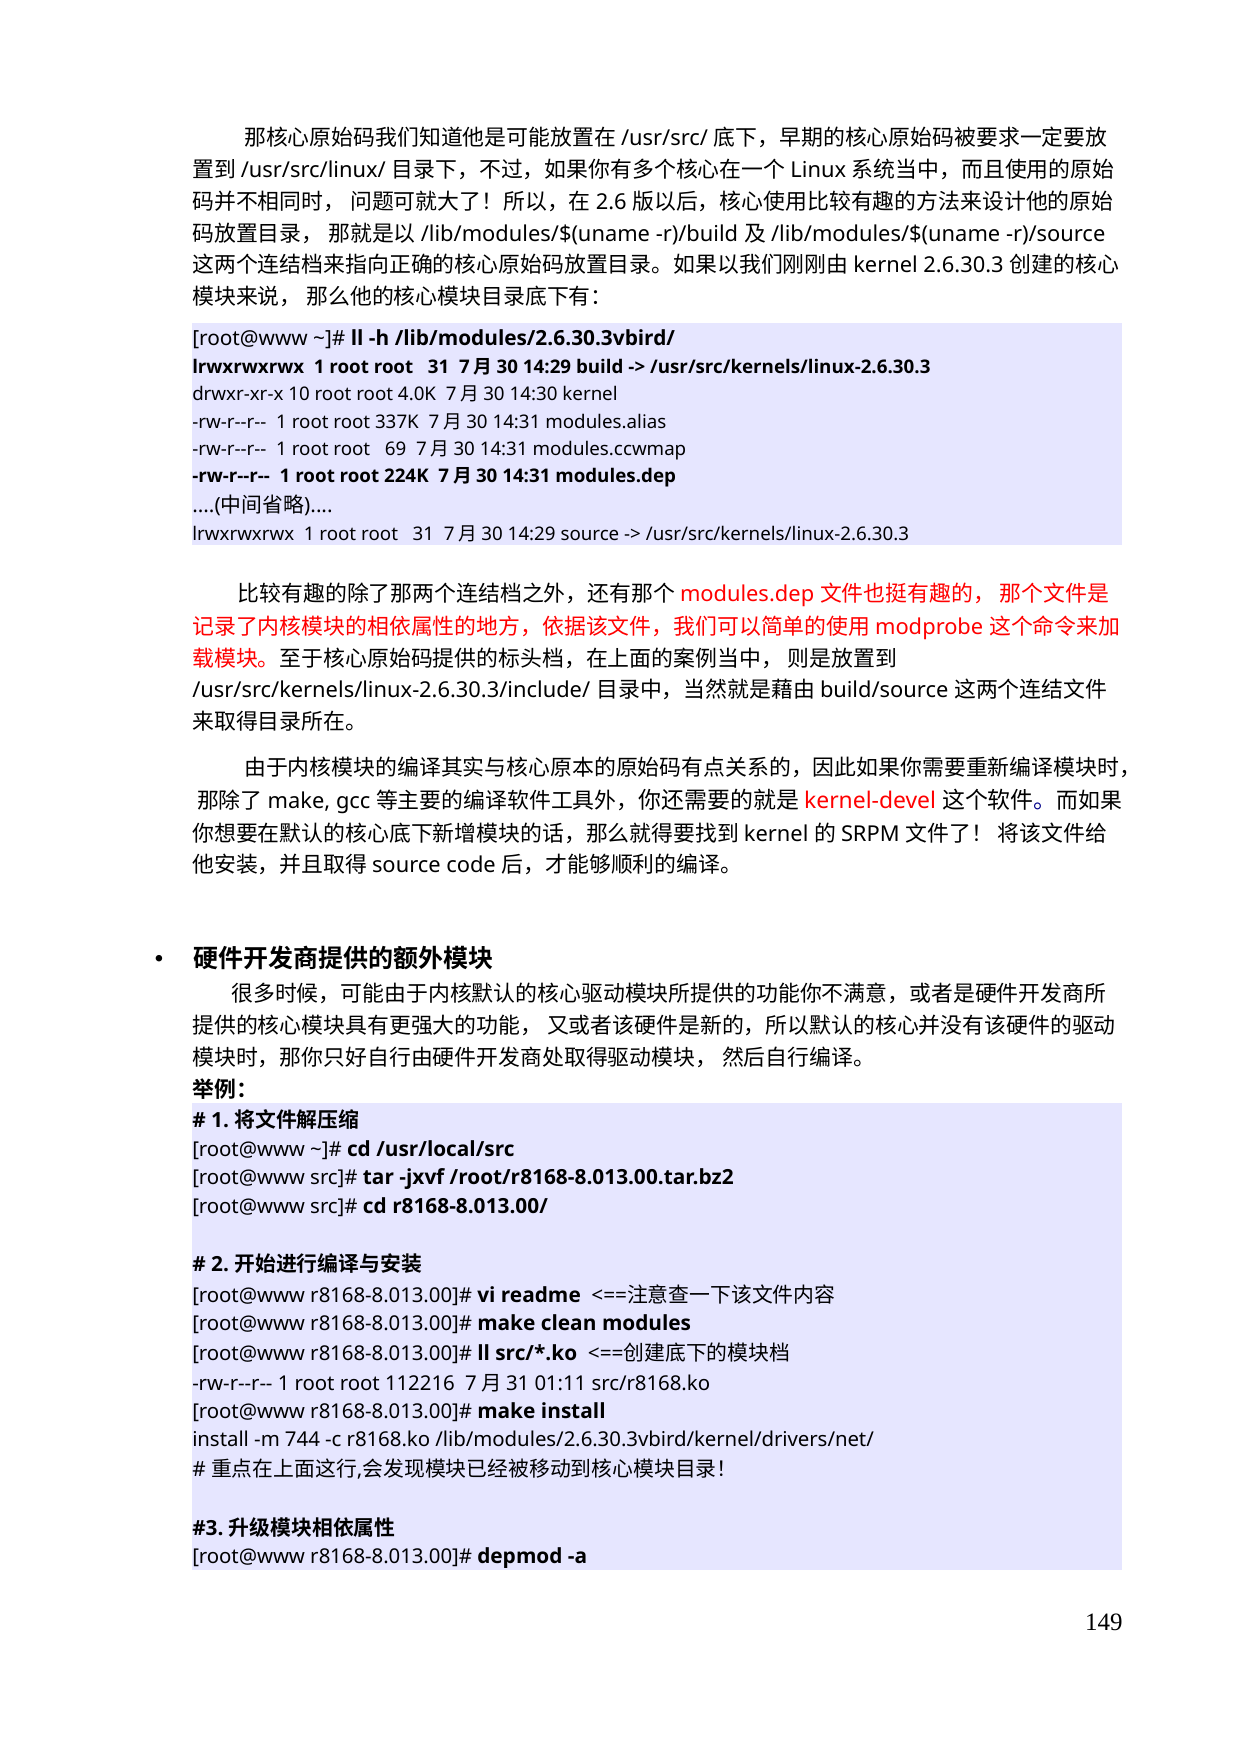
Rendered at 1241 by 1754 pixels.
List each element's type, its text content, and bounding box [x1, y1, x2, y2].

list 硬件开发商提供的额外模块 [154, 938, 1122, 974]
text [root@www r8168-8.013.00]# depmod -a [192, 1542, 1122, 1570]
text lrwxrwxrwx 1 root root 31 7月 30 14:29 build -> /usr/src/kernels/linux-2.6.30.3 [192, 352, 1122, 379]
text drwxr-xr-x 10 root root 4.0K 7月 30 14:30 kernel [192, 379, 1122, 406]
text #3. 升级模块相依属性 [192, 1511, 1122, 1542]
text [root@www ~]# ll -h /lib/modules/2.6.30.3vbird/ [192, 323, 1122, 352]
text [root@www r8168-8.013.00]# vi readme <==注意查一下该文件内容 [192, 1278, 1122, 1308]
text [root@www r8168-8.013.00]# make clean modules [192, 1308, 1122, 1337]
list 举例： [154, 1072, 1122, 1103]
text 那核心原始码我们知道他是可能放置在 /usr/src/ 底下，早期的核心原始码被要求一定要放置到 /usr/src/linux/ 目录下，不过，如果你有多个核心在一个 Linux 系统当中，而且使用的原始码并不相同时， 问题可就大了！所以，在 2.6 版以后，核心使用比较有趣的方法来设计他的原始码放置目录， 那就是以 /lib/modules/$(uname -r)/build 及 /lib/modules/$(uname -r)/source 这两个连结档来指向正确的核心原始码放置目录。如果以我们刚刚由 kernel 2.6.30.3 创建的核心模块来说， 那么他的核心模块目录底下有： [192, 118, 1122, 311]
text # 2. 开始进行编译与安装 [192, 1248, 1122, 1278]
text ....(中间省略).... [192, 488, 1122, 518]
text -rw-r--r-- 1 root root 224K 7月 30 14:31 modules.dep [192, 461, 1122, 488]
list 很多时候，可能由于内核默认的核心驱动模块所提供的功能你不满意，或者是硬件开发商所提供的核心模块具有更强大的功能， 又或者该硬件是新的，所以默认的核心并没有该硬件的驱动模块时，那你只好自行由硬件开发商处取得驱动模块， 然后自行编译。 [154, 974, 1122, 1072]
text [root@www r8168-8.013.00]# make install [192, 1396, 1122, 1425]
text 由于内核模块的编译其实与核心原本的原始码有点关系的，因此如果你需要重新编译模块时， 那除了 make, gcc 等主要的编译软件工具外，你还需要的就是 kernel-devel 这个软件。而如果你想要在默认的核心底下新增模块的话，那么就得要找到 kernel 的 SRPM 文件了！ 将该文件给他安装，并且取得 source code 后，才能够顺利的编译。 [192, 748, 1122, 879]
text -rw-r--r-- 1 root root 69 7月 30 14:31 modules.ccwmap [192, 433, 1122, 461]
text # 重点在上面这行,会发现模块已经被移动到核心模块目录！ [192, 1453, 1122, 1483]
text 比较有趣的除了那两个连结档之外，还有那个 modules.dep 文件也挺有趣的， 那个文件是记录了内核模块的相依属性的地方，依据该文件，我们可以简单的使用 modprobe 这个命令来加载模块。至于核心原始码提供的标头档，在上面的案例当中， 则是放置到 /usr/src/kernels/linux-2.6.30.3/include/ 目录中，当然就是藉由 build/source 这两个连结文件来取得目录所在。 [192, 575, 1122, 736]
text [root@www src]# cd r8168-8.013.00/ [192, 1191, 1122, 1219]
text [root@www r8168-8.013.00]# ll src/*.ko <==创建底下的模块档 [192, 1337, 1122, 1367]
text [root@www ~]# cd /usr/local/src [192, 1134, 1122, 1162]
text # 1. 将文件解压缩 [192, 1103, 1122, 1134]
text -rw-r--r-- 1 root root 337K 7月 30 14:31 modules.alias [192, 406, 1122, 433]
text install -m 744 -c r8168.ko /lib/modules/2.6.30.3vbird/kernel/drivers/net/ [192, 1425, 1122, 1453]
text -rw-r--r-- 1 root root 112216 7月 31 01:11 src/r8168.ko [192, 1367, 1122, 1396]
text [root@www src]# tar -jxvf /root/r8168-8.013.00.tar.bz2 [192, 1162, 1122, 1191]
text lrwxrwxrwx 1 root root 31 7月 30 14:29 source -> /usr/src/kernels/linux-2.6.30.3 [192, 518, 1122, 545]
